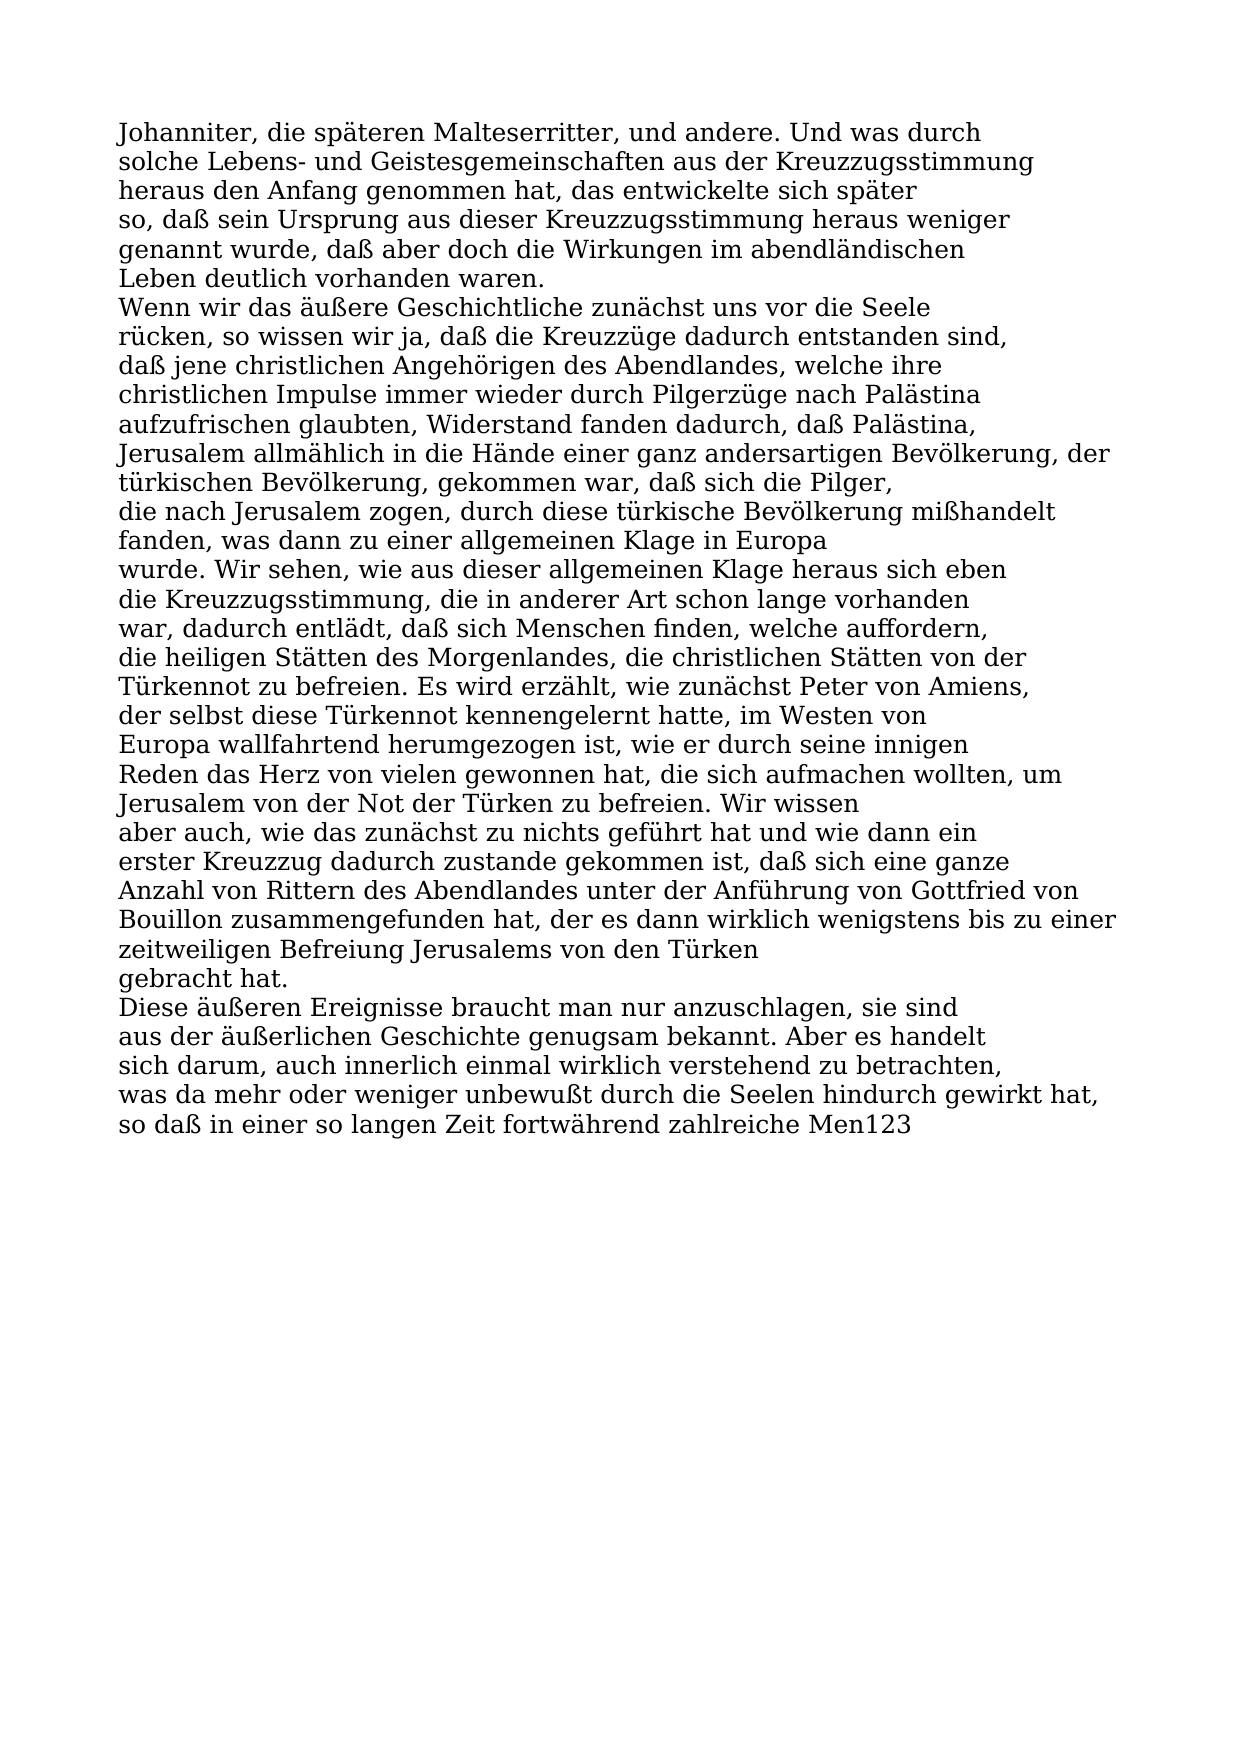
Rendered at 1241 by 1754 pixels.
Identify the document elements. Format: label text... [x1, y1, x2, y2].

text die heiligen Stätten des Morgenlandes, die christlichen Stätten von der [118, 643, 1122, 672]
text gebracht hat. [118, 964, 1122, 993]
text was da mehr oder weniger unbewußt durch die Seelen hindurch gewirkt hat, so daß in einer so langen Zeit fortwährend zahlreiche Men123 [118, 1081, 1122, 1139]
text Johanniter, die späteren Malteserritter, und andere. Und was durch [118, 118, 1122, 147]
text Wenn wir das äußere Geschichtliche zunächst uns vor die Seele [118, 293, 1122, 322]
text Leben deutlich vorhanden waren. [118, 264, 1122, 293]
text genannt wurde, daß aber doch die Wirkungen im abendländischen [118, 235, 1122, 264]
text aber auch, wie das zunächst zu nichts geführt hat und wie dann ein [118, 818, 1122, 847]
text die Kreuzzugsstimmung, die in anderer Art schon lange vorhanden [118, 585, 1122, 614]
text christlichen Impulse immer wieder durch Pilgerzüge nach Palästina [118, 381, 1122, 410]
text Anzahl von Rittern des Abendlandes unter der Anführung von Gottfried von Bouillon zusammengefunden hat, der es dann wirklich wenigstens bis zu einer zeitweiligen Befreiung Jerusalems von den Türken [118, 876, 1122, 964]
text der selbst diese Türkennot kennengelernt hatte, im Westen von [118, 701, 1122, 731]
text erster Kreuzzug dadurch zustande gekommen ist, daß sich eine ganze [118, 847, 1122, 876]
text Reden das Herz von vielen gewonnen hat, die sich aufmachen wollten, um Jerusalem von der Not der Türken zu befreien. Wir wissen [118, 760, 1122, 818]
text rücken, so wissen wir ja, daß die Kreuzzüge dadurch entstanden sind, [118, 322, 1122, 351]
text war, dadurch entlädt, daß sich Menschen finden, welche auffordern, [118, 614, 1122, 643]
text sich darum, auch innerlich einmal wirklich verstehend zu betrachten, [118, 1051, 1122, 1081]
text solche Lebens- und Geistesgemeinschaften aus der Kreuzzugsstimmung heraus den Anfang genommen hat, das entwickelte sich später [118, 147, 1122, 206]
text aus der äußerlichen Geschichte genugsam bekannt. Aber es handelt [118, 1022, 1122, 1051]
text daß jene christlichen Angehörigen des Abendlandes, welche ihre [118, 351, 1122, 381]
text Diese äußeren Ereignisse braucht man nur anzuschlagen, sie sind [118, 993, 1122, 1022]
text Jerusalem allmählich in die Hände einer ganz andersartigen Bevölkerung, der türkischen Bevölkerung, gekommen war, daß sich die Pilger, [118, 439, 1122, 497]
text so, daß sein Ursprung aus dieser Kreuzzugsstimmung heraus weniger [118, 206, 1122, 235]
text aufzufrischen glaubten, Widerstand fanden dadurch, daß Palästina, [118, 410, 1122, 439]
text wurde. Wir sehen, wie aus dieser allgemeinen Klage heraus sich eben [118, 556, 1122, 585]
text Europa wallfahrtend herumgezogen ist, wie er durch seine innigen [118, 731, 1122, 760]
text Türkennot zu befreien. Es wird erzählt, wie zunächst Peter von Amiens, [118, 672, 1122, 701]
text die nach Jerusalem zogen, durch diese türkische Bevölkerung mißhandelt fanden, was dann zu einer allgemeinen Klage in Europa [118, 497, 1122, 556]
